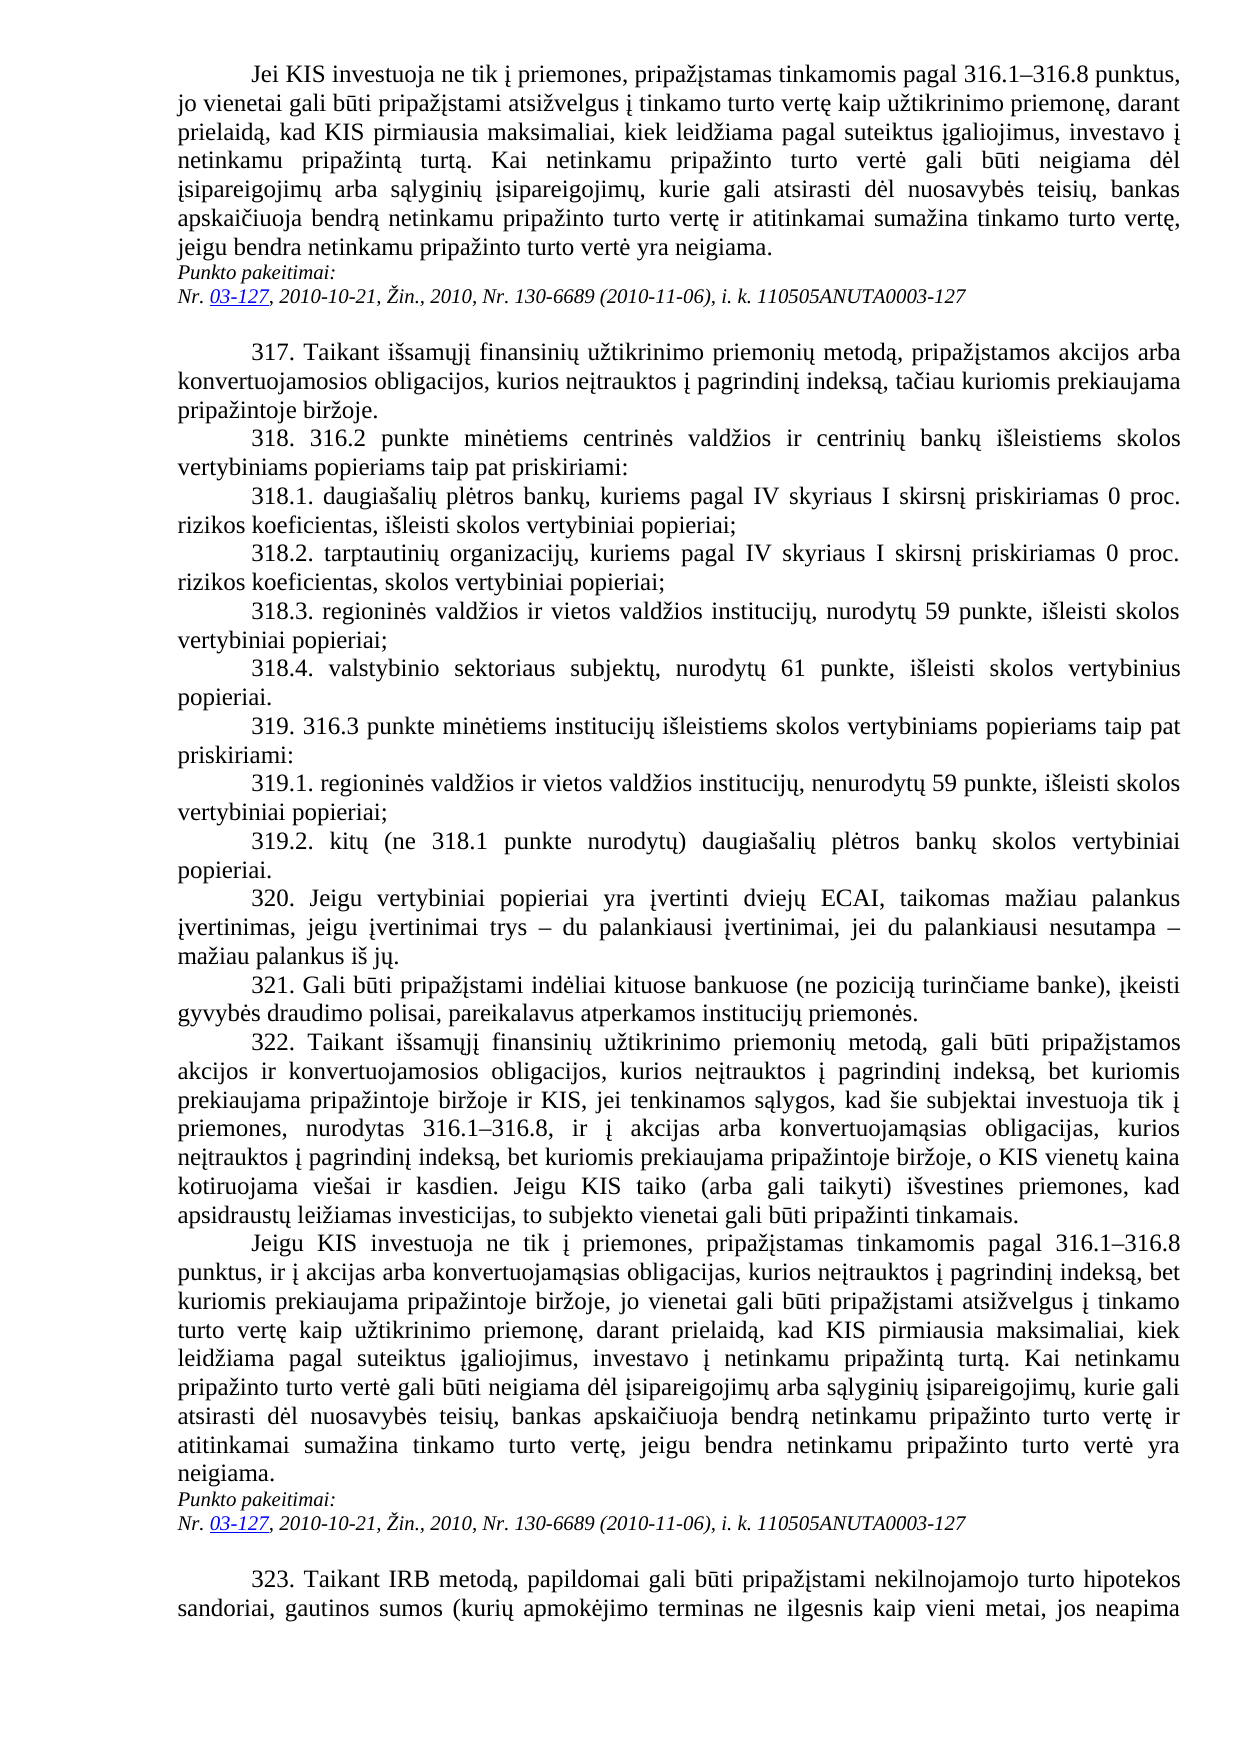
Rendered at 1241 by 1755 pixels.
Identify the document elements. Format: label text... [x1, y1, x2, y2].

text Jeigu KIS investuoja ne tik į priemones, pripažįstamas tinkamomis pagal 316.1–316.8 punktus, ir į akcijas arba konvertuojamąsias obligacijas, kurios neįtrauktos į pagrindinį indeksą, bet kuriomis prekiaujama pripažintoje biržoje, jo vienetai gali būti pripažįstami atsižvelgus į tinkamo turto vertę kaip užtikrinimo priemonę, darant prielaidą, kad KIS pirmiausia maksimaliai, kiek leidžiama pagal suteiktus įgaliojimus, investavo į netinkamu pripažintą turtą. Kai netinkamu pripažinto turto vertė gali būti neigiama dėl įsipareigojimų arba sąlyginių įsipareigojimų, kurie gali atsirasti dėl nuosavybės teisių, bankas apskaičiuoja bendrą netinkamu pripažinto turto vertę ir atitinkamai sumažina tinkamo turto vertę, jeigu bendra netinkamu pripažinto turto vertė yra neigiama. [177, 1228, 1181, 1487]
text 323. Taikant IRB metodą, papildomai gali būti pripažįstami nekilnojamojo turto hipotekos sandoriai, gautinos sumos (kurių apmokėjimo terminas ne ilgesnis kaip vieni metai, jos neapima [177, 1564, 1181, 1622]
text 319. 316.3 punkte minėtiems institucijų išleistiems skolos vertybiniams popieriams taip pat priskiriami: [177, 711, 1181, 768]
text Nr. 03-127, 2010-10-21, Žin., 2010, Nr. 130-6689 (2010-11-06), i. k. 110505ANUTA0003-127 [177, 284, 1181, 308]
text Jei KIS investuoja ne tik į priemones, pripažįstamas tinkamomis pagal 316.1–316.8 punktus, jo vienetai gali būti pripažįstami atsižvelgus į tinkamo turto vertę kaip užtikrinimo priemonę, darant prielaidą, kad KIS pirmiausia maksimaliai, kiek leidžiama pagal suteiktus įgaliojimus, investavo į netinkamu pripažintą turtą. Kai netinkamu pripažinto turto vertė gali būti neigiama dėl įsipareigojimų arba sąlyginių įsipareigojimų, kurie gali atsirasti dėl nuosavybės teisių, bankas apskaičiuoja bendrą netinkamu pripažinto turto vertę ir atitinkamai sumažina tinkamo turto vertę, jeigu bendra netinkamu pripažinto turto vertė yra neigiama. [177, 59, 1181, 260]
text 319.2. kitų (ne 318.1 punkte nurodytų) daugiašalių plėtros bankų skolos vertybiniai popieriai. [177, 826, 1181, 883]
text 321. Gali būti pripažįstami indėliai kituose bankuose (ne poziciją turinčiame banke), įkeisti gyvybės draudimo polisai, pareikalavus atperkamos institucijų priemonės. [177, 970, 1181, 1027]
text Nr. 03-127, 2010-10-21, Žin., 2010, Nr. 130-6689 (2010-11-06), i. k. 110505ANUTA0003-127 [177, 1511, 1181, 1535]
text Punkto pakeitimai: [177, 260, 1181, 284]
text 318.2. tarptautinių organizacijų, kuriems pagal IV skyriaus I skirsnį priskiriamas 0 proc. rizikos koeficientas, skolos vertybiniai popieriai; [177, 538, 1181, 596]
text 318. 316.2 punkte minėtiems centrinės valdžios ir centrinių bankų išleistiems skolos vertybiniams popieriams taip pat priskiriami: [177, 423, 1181, 481]
text 320. Jeigu vertybiniai popieriai yra įvertinti dviejų ECAI, taikomas mažiau palankus įvertinimas, jeigu įvertinimai trys – du palankiausi įvertinimai, jei du palankiausi nesutampa – mažiau palankus iš jų. [177, 883, 1181, 970]
text 318.1. daugiašalių plėtros bankų, kuriems pagal IV skyriaus I skirsnį priskiriamas 0 proc. rizikos koeficientas, išleisti skolos vertybiniai popieriai; [177, 481, 1181, 538]
text Punkto pakeitimai: [177, 1487, 1181, 1511]
text 318.4. valstybinio sektoriaus subjektų, nurodytų 61 punkte, išleisti skolos vertybinius popieriai. [177, 653, 1181, 711]
text 319.1. regioninės valdžios ir vietos valdžios institucijų, nenurodytų 59 punkte, išleisti skolos vertybiniai popieriai; [177, 768, 1181, 826]
text 322. Taikant išsamųjį finansinių užtikrinimo priemonių metodą, gali būti pripažįstamos akcijos ir konvertuojamosios obligacijos, kurios neįtrauktos į pagrindinį indeksą, bet kuriomis prekiaujama pripažintoje biržoje ir KIS, jei tenkinamos sąlygos, kad šie subjektai investuoja tik į priemones, nurodytas 316.1–316.8, ir į akcijas arba konvertuojamąsias obligacijas, kurios neįtrauktos į pagrindinį indeksą, bet kuriomis prekiaujama pripažintoje biržoje, o KIS vienetų kaina kotiruojama viešai ir kasdien. Jeigu KIS taiko (arba gali taikyti) išvestines priemones, kad apsidraustų leižiamas investicijas, to subjekto vienetai gali būti pripažinti tinkamais. [177, 1027, 1181, 1228]
text 318.3. regioninės valdžios ir vietos valdžios institucijų, nurodytų 59 punkte, išleisti skolos vertybiniai popieriai; [177, 596, 1181, 653]
text 317. Taikant išsamųjį finansinių užtikrinimo priemonių metodą, pripažįstamos akcijos arba konvertuojamosios obligacijos, kurios neįtrauktos į pagrindinį indeksą, tačiau kuriomis prekiaujama pripažintoje biržoje. [177, 337, 1181, 423]
